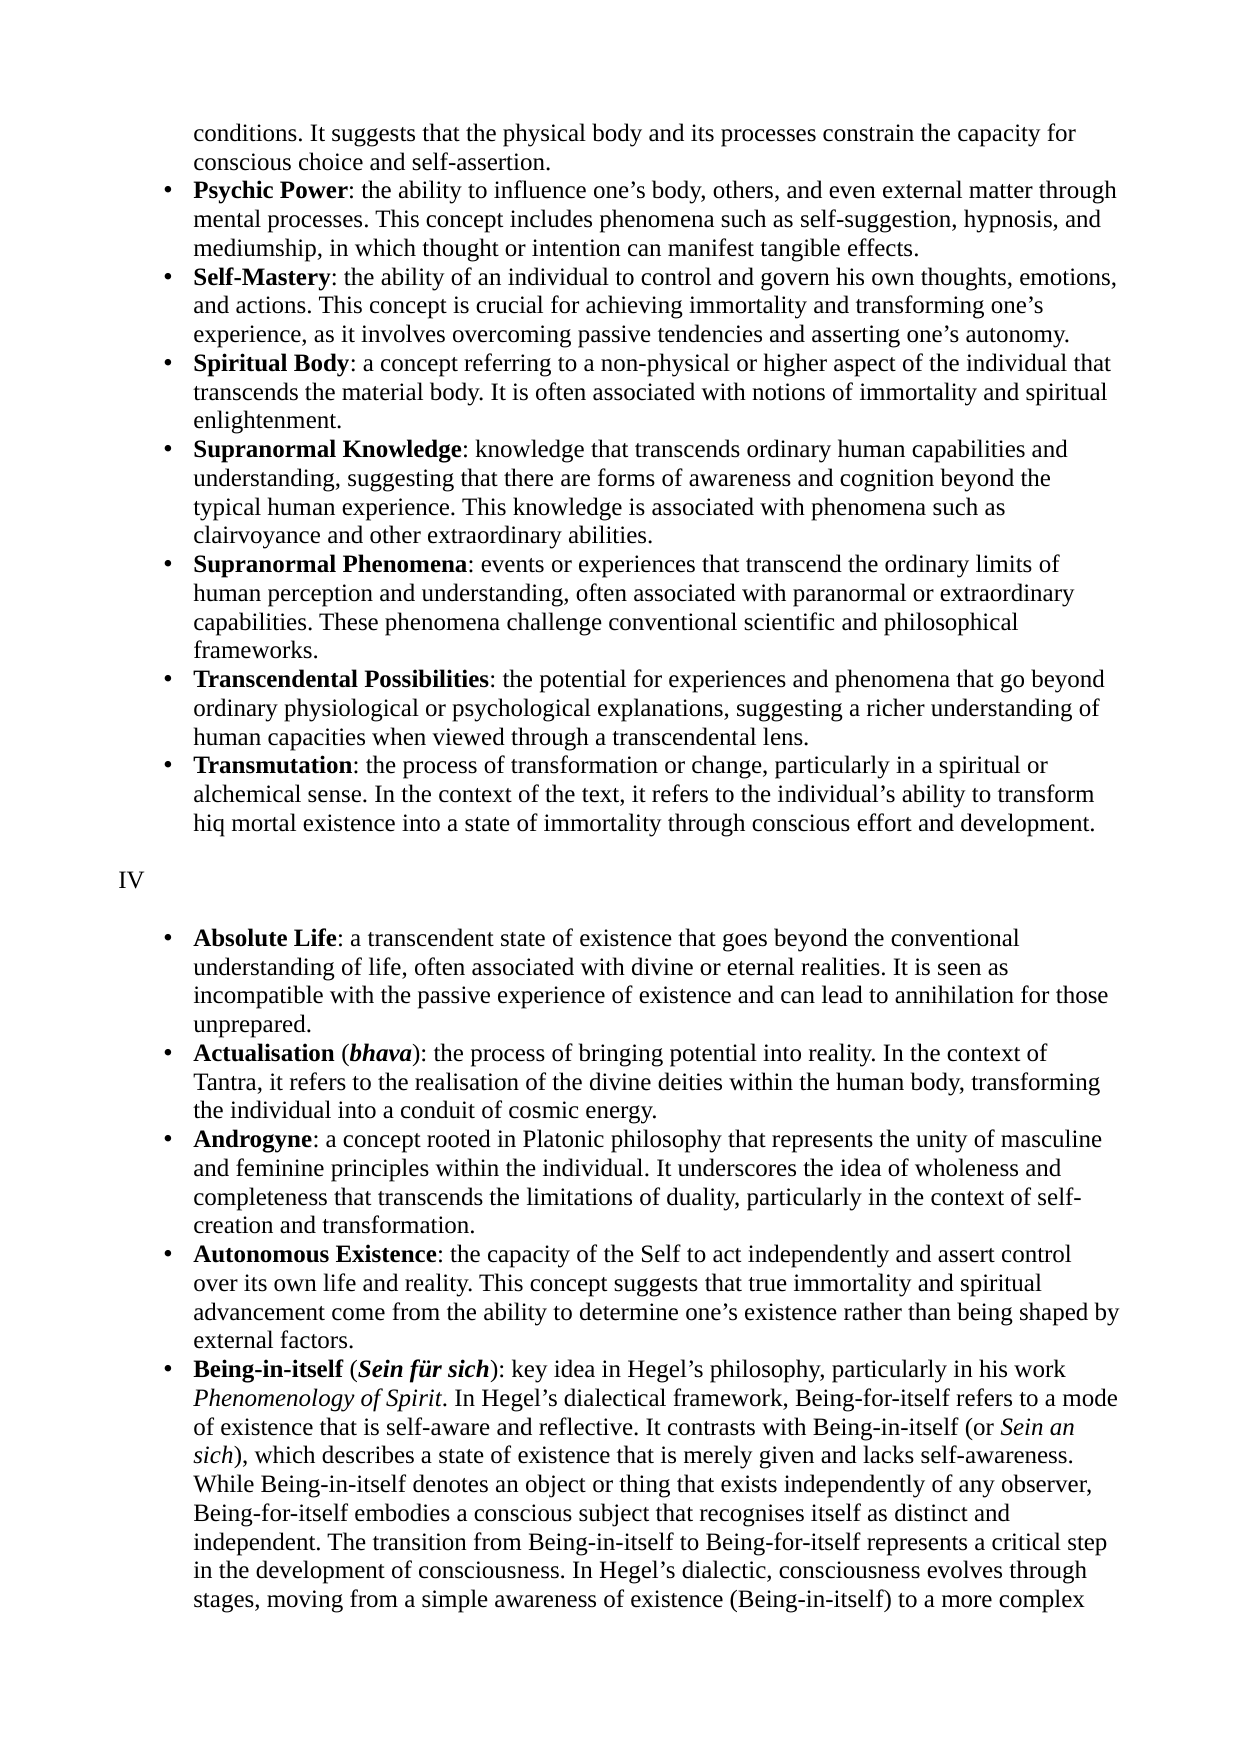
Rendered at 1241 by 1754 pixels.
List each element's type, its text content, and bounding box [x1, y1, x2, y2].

list Supranormal Knowledge: knowledge that transcends ordinary human capabilities and understanding, suggesting that there are forms of awareness and cognition beyond the typical human experience. This knowledge is associated with phenomena such as clairvoyance and other extraordinary abilities. [164, 434, 1122, 549]
list Transmutation: the process of transformation or change, particularly in a spiritual or alchemical sense. In the context of the text, it refers to the individual’s ability to transform hiq mortal existence into a state of immortality through conscious effort and development. [164, 751, 1122, 837]
list Autonomous Existence: the capacity of the Self to act independently and assert control over its own life and reality. This concept suggests that true immortality and spiritual advancement come from the ability to determine one’s existence rather than being shaped by external factors. [164, 1239, 1122, 1354]
list Transcendental Possibilities: the potential for experiences and phenomena that go beyond ordinary physiological or psychological explanations, suggesting a richer understanding of human capacities when viewed through a transcendental lens. [164, 664, 1122, 751]
list Self-Mastery: the ability of an individual to control and govern his own thoughts, emotions, and actions. This concept is crucial for achieving immortality and transforming one’s experience, as it involves overcoming passive tendencies and asserting one’s autonomy. [164, 262, 1122, 348]
list Spiritual Body: a concept referring to a non-physical or higher aspect of the individual that transcends the material body. It is often associated with notions of immortality and spiritual enlightenment. [164, 348, 1122, 434]
list Supranormal Phenomena: events or experiences that transcend the ordinary limits of human perception and understanding, often associated with paranormal or extraordinary capabilities. These phenomena challenge conventional scientific and philosophical frameworks. [164, 549, 1122, 664]
list Absolute Life: a transcendent state of existence that goes beyond the conventional understanding of life, often associated with divine or eternal realities. It is seen as incompatible with the passive experience of existence and can lead to annihilation for those unprepared. [164, 923, 1122, 1038]
list conditions. It suggests that the physical body and its processes constrain the capacity for conscious choice and self-assertion. [164, 118, 1122, 176]
list Psychic Power: the ability to influence one’s body, others, and even external matter through mental processes. This concept includes phenomena such as self-suggestion, hypnosis, and mediumship, in which thought or intention can manifest tangible effects. [164, 176, 1122, 262]
list Actualisation (bhava): the process of bringing potential into reality. In the context of Tantra, it refers to the realisation of the divine deities within the human body, transforming the individual into a conduit of cosmic energy. [164, 1038, 1122, 1124]
text IV [118, 866, 1122, 894]
list Being-in-itself (Sein für sich): key idea in Hegel’s philosophy, particularly in his work Phenomenology of Spirit. In Hegel’s dialectical framework, Being-for-itself refers to a mode of existence that is self-aware and reflective. It contrasts with Being-in-itself (or Sein an sich), which describes a state of existence that is merely given and lacks self-awareness. While Being-in-itself denotes an object or thing that exists independently of any observer, Being-for-itself embodies a conscious subject that recognises itself as distinct and independent. The transition from Being-in-itself to Being-for-itself represents a critical step in the development of consciousness. In Hegel’s dialectic, consciousness evolves through stages, moving from a simple awareness of existence (Being-in-itself) to a more complex [164, 1354, 1122, 1613]
list Androgyne: a concept rooted in Platonic philosophy that represents the unity of masculine and feminine principles within the individual. It underscores the idea of wholeness and completeness that transcends the limitations of duality, particularly in the context of self-creation and transformation. [164, 1124, 1122, 1239]
